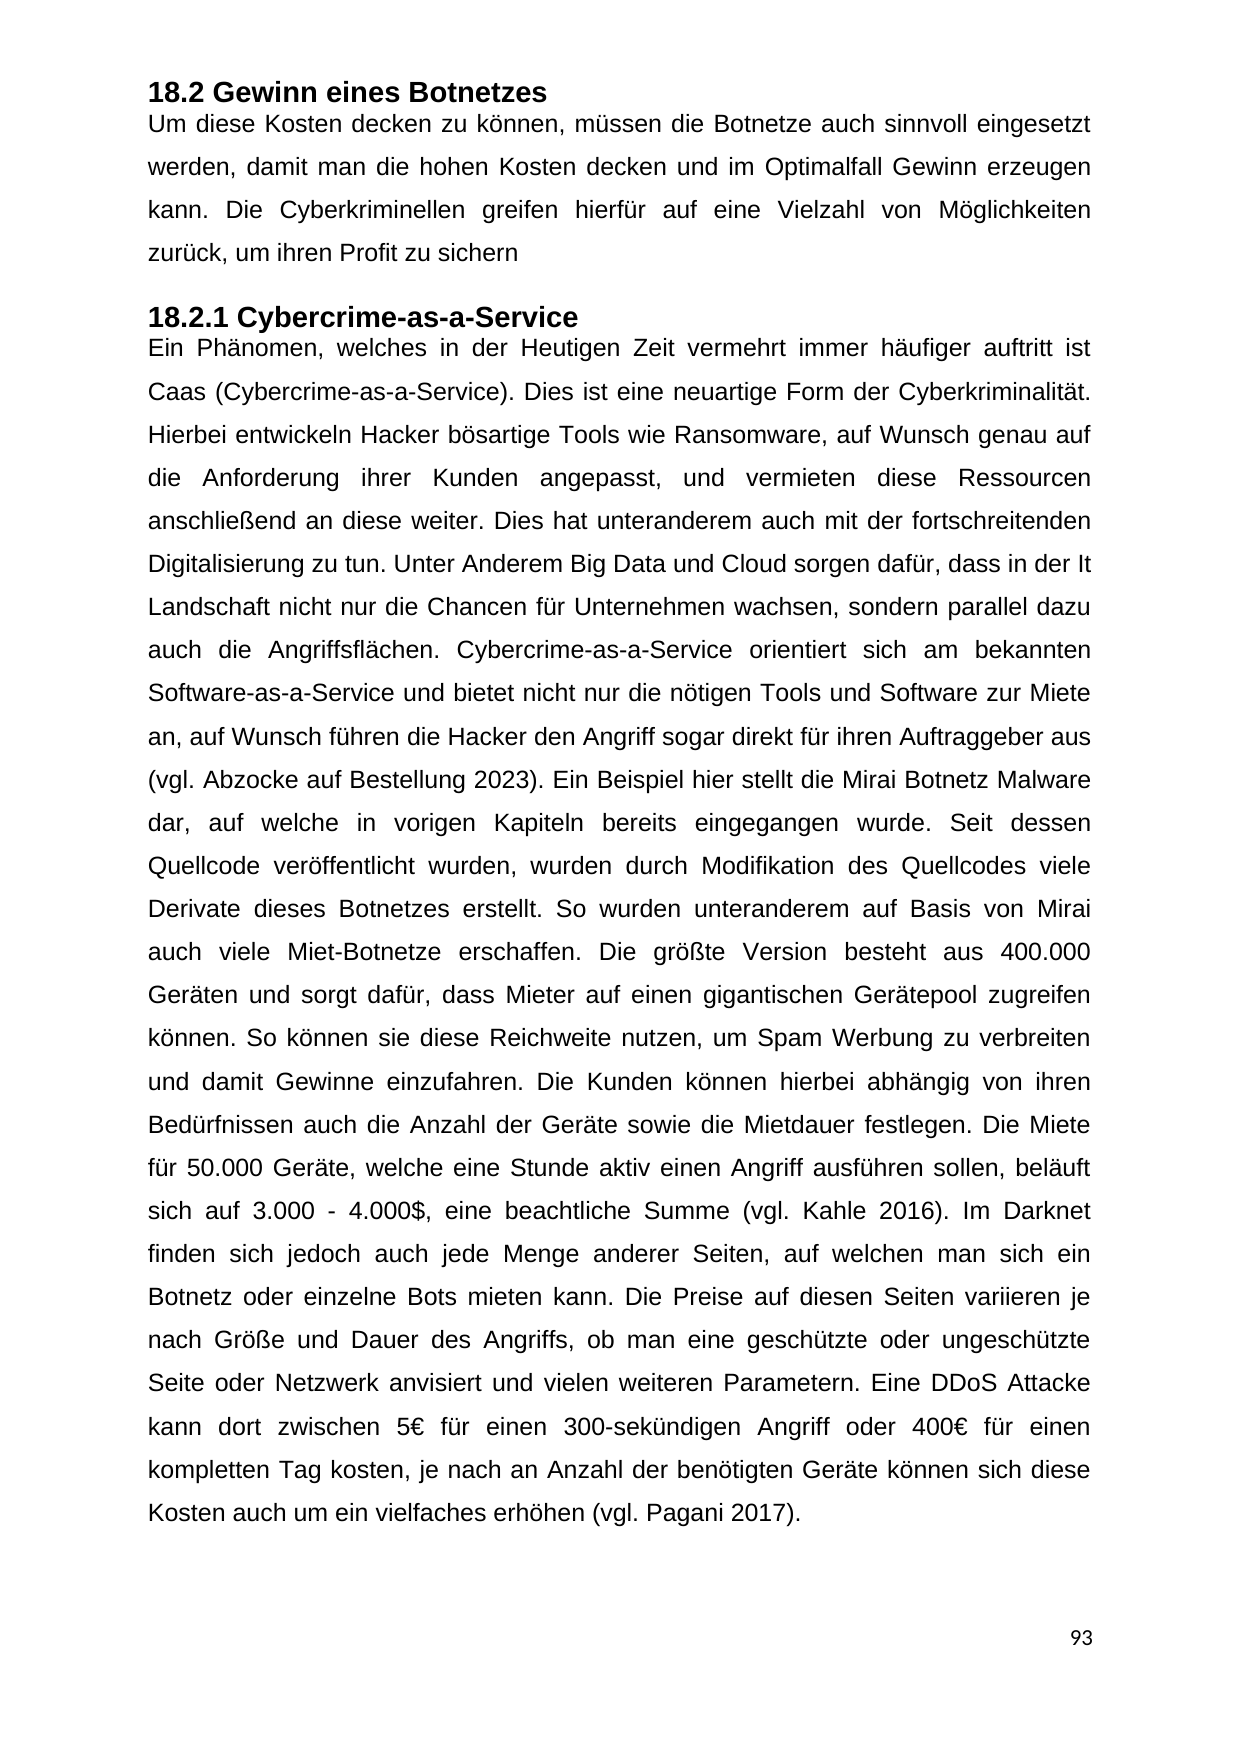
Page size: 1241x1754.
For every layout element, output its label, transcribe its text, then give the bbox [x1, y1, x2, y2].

text Ein Phänomen, welches in der Heutigen Zeit vermehrt immer häufiger auftritt ist Caas (Cybercrime-as-a-Service). Dies ist eine neuartige Form der Cyberkriminalität. Hierbei entwickeln Hacker bösartige Tools wie Ransomware, auf Wunsch genau auf die Anforderung ihrer Kunden angepasst, und vermieten diese Ressourcen anschließend an diese weiter. Dies hat unteranderem auch mit der fortschreitenden Digitalisierung zu tun. Unter Anderem Big Data und Cloud sorgen dafür, dass in der It Landschaft nicht nur die Chancen für Unternehmen wachsen, sondern parallel dazu auch die Angriffsflächen. Cybercrime-as-a-Service orientiert sich am bekannten Software-as-a-Service und bietet nicht nur die nötigen Tools und Software zur Miete an, auf Wunsch führen die Hacker den Angriff sogar direkt für ihren Auftraggeber aus (vgl. Abzocke auf Bestellung 2023). Ein Beispiel hier stellt die Mirai Botnetz Malware dar, auf welche in vorigen Kapiteln bereits eingegangen wurde. Seit dessen Quellcode veröffentlicht wurden, wurden durch Modifikation des Quellcodes viele Derivate dieses Botnetzes erstellt. So wurden unteranderem auf Basis von Mirai auch viele Miet-Botnetze erschaffen. Die größte Version besteht aus 400.000 Geräten und sorgt dafür, dass Mieter auf einen gigantischen Gerätepool zugreifen können. So können sie diese Reichweite nutzen, um Spam Werbung zu verbreiten und damit Gewinne einzufahren. Die Kunden können hierbei abhängig von ihren Bedürfnissen auch die Anzahl der Geräte sowie die Mietdauer festlegen. Die Miete für 50.000 Geräte, welche eine Stunde aktiv einen Angriff ausführen sollen, beläuft sich auf 3.000 - 4.000$, eine beachtliche Summe (vgl. Kahle 2016). Im Darknet finden sich jedoch auch jede Menge anderer Seiten, auf welchen man sich ein Botnetz oder einzelne Bots mieten kann. Die Preise auf diesen Seiten variieren je nach Größe und Dauer des Angriffs, ob man eine geschützte oder ungeschützte Seite oder Netzwerk anvisiert und vielen weiteren Parametern. Eine DDoS Attacke kann dort zwischen 5€ für einen 300-sekündigen Angriff oder 400€ für einen kompletten Tag kosten, je nach an Anzahl der benötigten Geräte können sich diese Kosten auch um ein vielfaches erhöhen (vgl. Pagani 2017). [148, 333, 1093, 1526]
subtitle 18.2.1 Cybercrime-as-a-Service [148, 300, 1093, 333]
text Um diese Kosten decken zu können, müssen die Botnetze auch sinnvoll eingesetzt werden, damit man die hohen Kosten decken und im Optimalfall Gewinn erzeugen kann. Die Cyberkriminellen greifen hierfür auf eine Vielzahl von Möglichkeiten zurück, um ihren Profit zu sichern [148, 108, 1093, 267]
subtitle 18.2 Gewinn eines Botnetzes [148, 75, 1093, 108]
